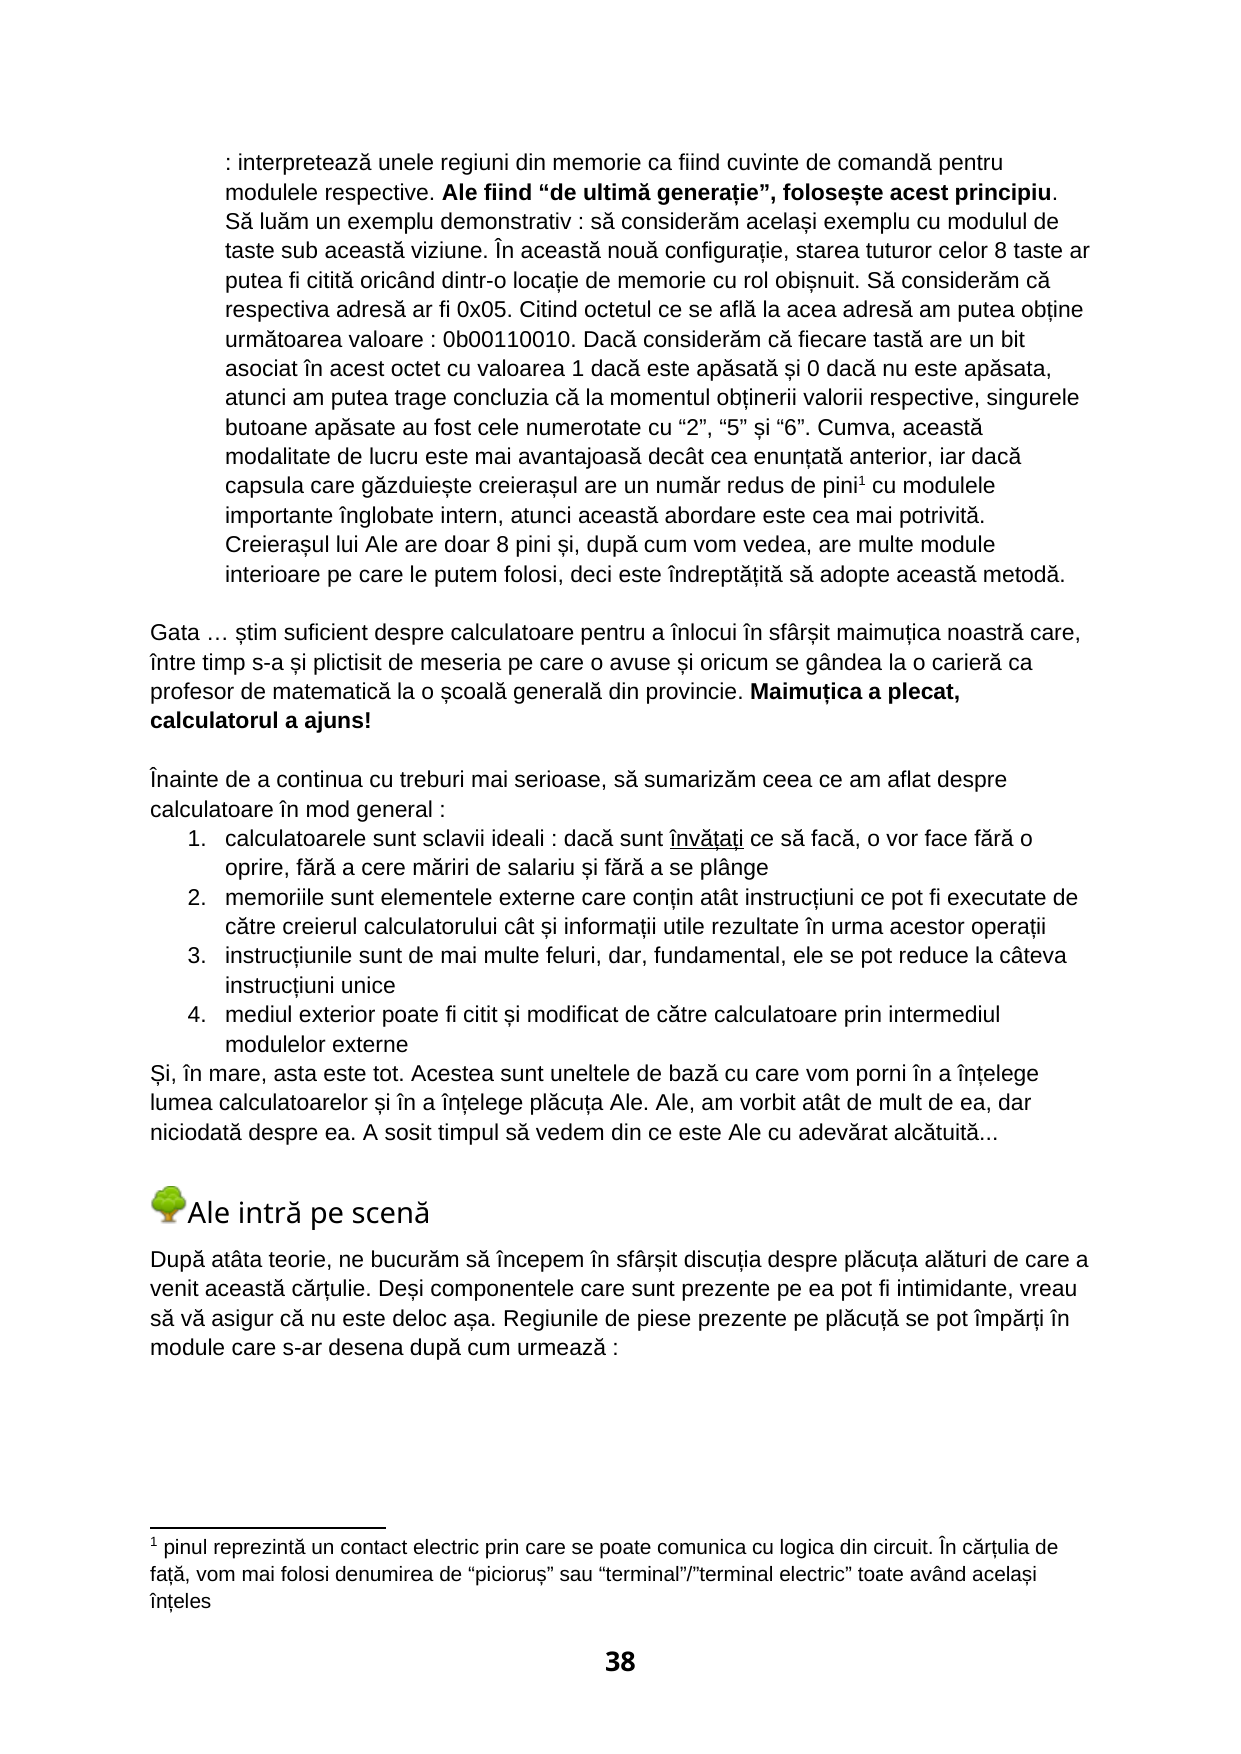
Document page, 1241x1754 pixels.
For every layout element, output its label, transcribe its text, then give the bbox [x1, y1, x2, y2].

text Și, în mare, asta este tot. Acestea sunt uneltele de bază cu care vom porni în a înțelege lumea calculatoarelor și în a înțelege plăcuța Ale. Ale, am vorbit atât de mult de ea, dar niciodată despre ea. A sosit timpul să vedem din ce este Ale cu adevărat alcătuită... [150, 1061, 1091, 1145]
text După atâta teorie, ne bucurăm să începem în sfârșit discuția despre plăcuța alături de care a venit această cărțulie. Deși componentele care sunt prezente pe ea pot fi intimidante, vreau să vă asigur că nu este deloc așa. Regiunile de piese prezente pe plăcuță se pot împărți în module care s-ar desena după cum urmează : [150, 1247, 1091, 1360]
picture [150, 1186, 188, 1224]
subtitle Ale intră pe scenă [150, 1186, 1091, 1232]
list memoriile sunt elementele externe care conțin atât instrucțiuni ce pot fi executate de către creierul calculatorului cât și informații utile rezultate în urma acestor operații [187, 884, 1091, 939]
list mediul exterior poate fi citit și modificat de către calculatoare prin intermediul modulelor externe [187, 1002, 1091, 1057]
list : interpretează unele regiuni din memorie ca fiind cuvinte de comandă pentru modulele respective. Ale fiind “de ultimă generație”, folosește acest principiu. Să luăm un exemplu demonstrativ : să considerăm același exemplu cu modulul de taste sub această viziune. În această nouă configurație, starea tuturor celor 8 taste ar putea fi citită oricând dintr-o locație de memorie cu rol obișnuit. Să considerăm că respectiva adresă ar fi 0x05. Citind octetul ce se află la acea adresă am putea obține următoarea valoare : 0b00110010. Dacă considerăm că fiecare tastă are un bit asociat în acest octet cu valoarea 1 dacă este apăsată și 0 dacă nu este apăsata, atunci am putea trage concluzia că la momentul obținerii valorii respective, singurele butoane apăsate au fost cele numerotate cu “2”, “5” și “6”. Cumva, această modalitate de lucru este mai avantajoasă decât cea enunțată anterior, iar dacă capsula care găzduiește creierașul are un număr redus de pini cu modulele importante înglobate intern, atunci această abordare este cea mai potrivită. Creierașul lui Ale are doar 8 pini și, după cum vom vedea, are multe module interioare pe care le putem folosi, deci este îndreptățită să adopte această metodă. [187, 150, 1091, 587]
text Înainte de a continua cu treburi mai serioase, să sumarizăm ceea ce am aflat despre calculatoare în mod general : [150, 767, 1091, 822]
list instrucțiunile sunt de mai multe feluri, dar, fundamental, ele se pot reduce la câteva instrucțiuni unice [187, 943, 1091, 998]
text Gata … știm suficient despre calculatoare pentru a înlocui în sfârșit maimuțica noastră care, între timp s-a și plictisit de meseria pe care o avuse și oricum se gândea la o carieră ca profesor de matematică la o școală generală din provincie. Maimuțica a plecat, calculatorul a ajuns! [150, 620, 1091, 734]
list calculatoarele sunt sclavii ideali : dacă sunt învățați ce să facă, o vor face fără o oprire, fără a cere măriri de salariu și fără a se plânge [187, 826, 1091, 881]
list pinul reprezintă un contact electric prin care se poate comunica cu logica din circuit. În cărțulia de față, vom mai folosi denumirea de “picioruș” sau “terminal”/”terminal electric” toate având același înțeles [150, 1534, 1091, 1613]
